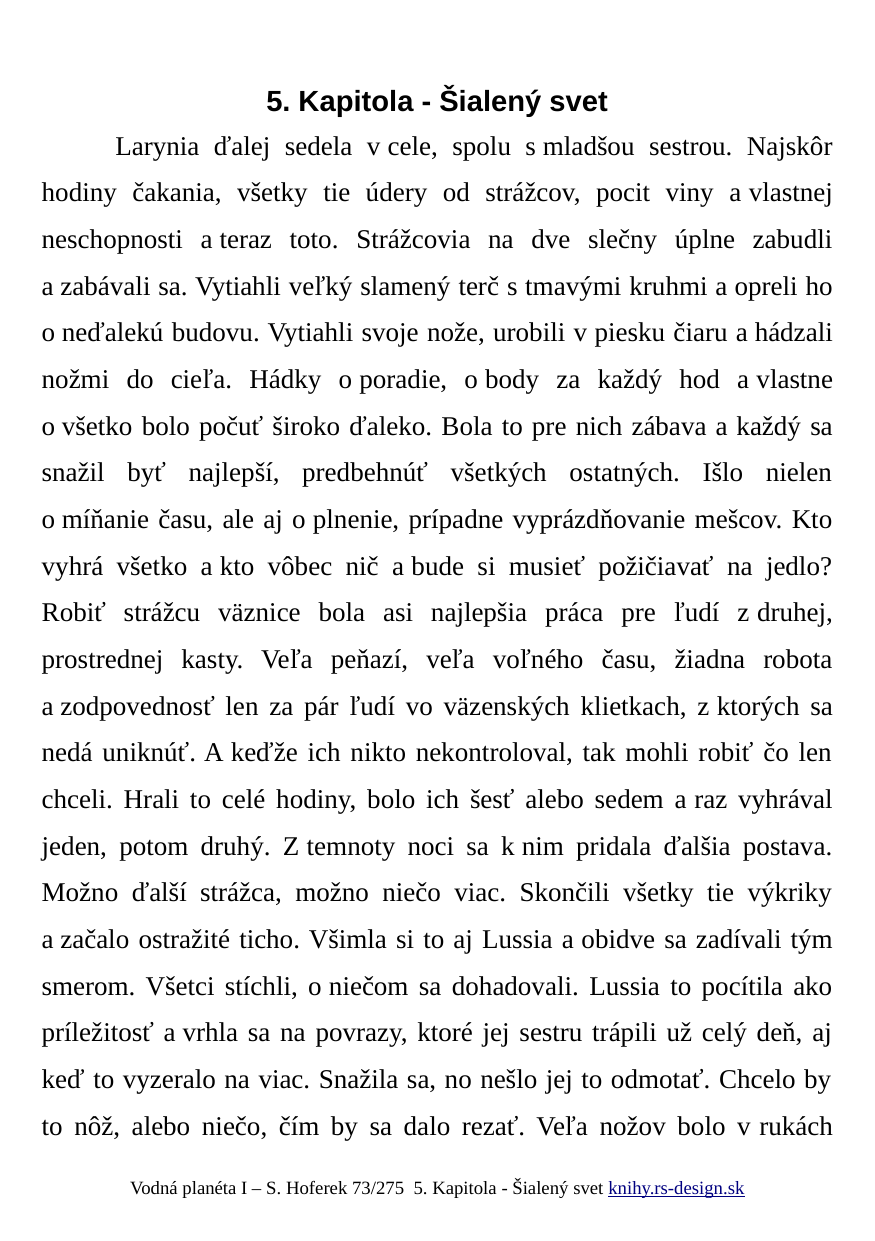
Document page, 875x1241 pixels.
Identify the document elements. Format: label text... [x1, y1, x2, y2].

text Larynia ďalej sedela v cele, spolu s mladšou sestrou. Najskôr hodiny čakania, všetky tie údery od strážcov, pocit viny a vlastnej neschopnosti a teraz toto. Strážcovia na dve slečny úplne zabudli a zabávali sa. Vytiahli veľký slamený terč s tmavými kruhmi a opreli ho o neďalekú budovu. Vytiahli svoje nože, urobili v piesku čiaru a hádzali nožmi do cieľa. Hádky o poradie, o body za každý hod a vlastne o všetko bolo počuť široko ďaleko. Bola to pre nich zábava a každý sa snažil byť najlepší, predbehnúť všetkých ostatných. Išlo nielen o míňanie času, ale aj o plnenie, prípadne vyprázdňovanie mešcov. Kto vyhrá všetko a kto vôbec nič a bude si musieť požičiavať na jedlo? Robiť strážcu väznice bola asi najlepšia práca pre ľudí z druhej, prostrednej kasty. Veľa peňazí, veľa voľného času, žiadna robota a zodpovednosť len za pár ľudí vo väzenských klietkach, z ktorých sa nedá uniknúť. A keďže ich nikto nekontroloval, tak mohli robiť čo len chceli. Hrali to celé hodiny, bolo ich šesť alebo sedem a raz vyhrával jeden, potom druhý. Z temnoty noci sa k nim pridala ďalšia postava. Možno ďalší strážca, možno niečo viac. Skončili všetky tie výkriky a začalo ostražité ticho. Všimla si to aj Lussia a obidve sa zadívali tým smerom. Všetci stíchli, o niečom sa dohadovali. Lussia to pocítila ako príležitosť a vrhla sa na povrazy, ktoré jej sestru trápili už celý deň, aj keď to vyzeralo na viac. Snažila sa, no nešlo jej to odmotať. Chcelo by to nôž, alebo niečo, čím by sa dalo rezať. Veľa nožov bolo v rukách [41, 130, 833, 1141]
subtitle 5. Kapitola - Šialený svet [41, 84, 833, 117]
